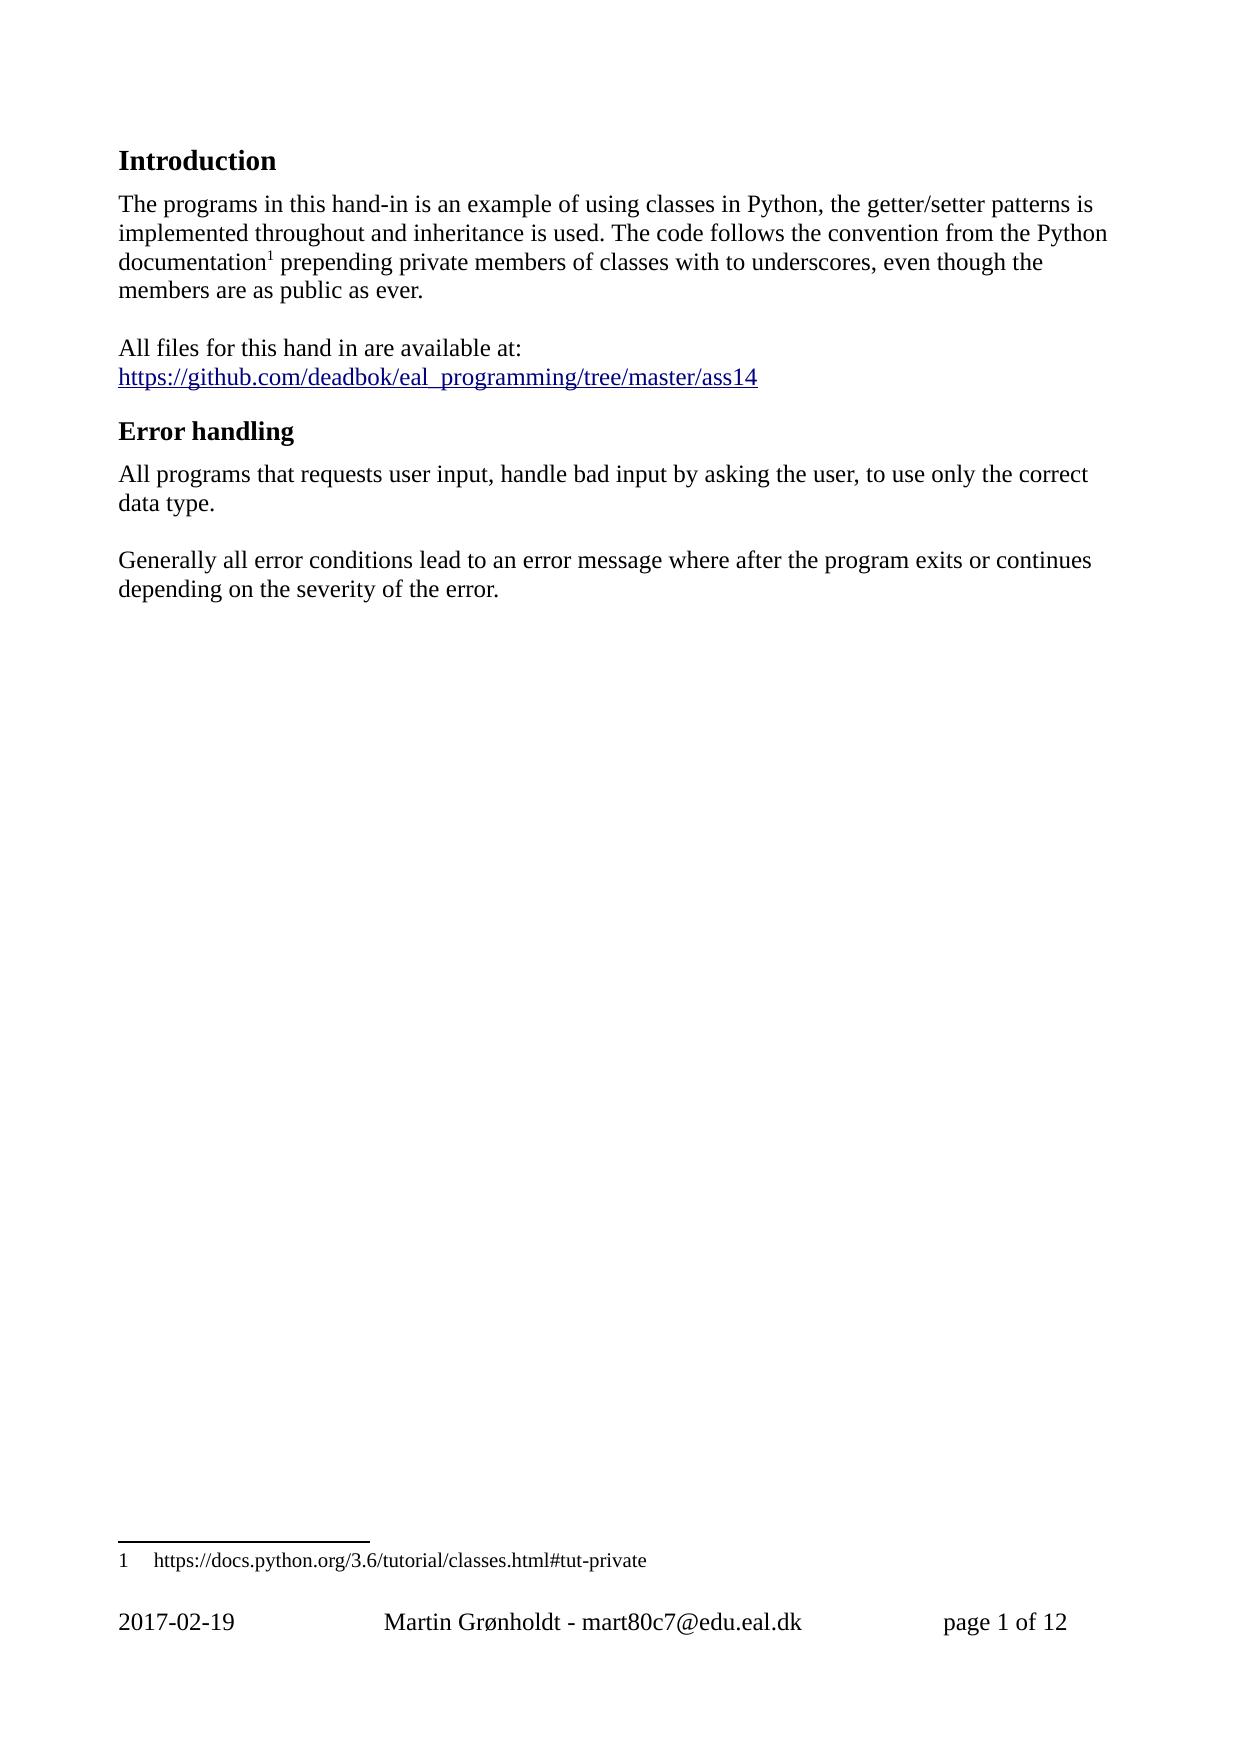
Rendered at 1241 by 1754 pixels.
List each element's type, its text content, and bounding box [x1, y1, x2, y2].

text The programs in this hand-in is an example of using classes in Python, the getter/setter patterns is implemented throughout and inheritance is used. The code follows the convention from the Python documentation prepending private members of classes with to underscores, even though the members are as public as ever. [118, 189, 1122, 304]
text https://docs.python.org/3.6/tutorial/classes.html#tut-private [118, 1548, 1122, 1572]
text All files for this hand in are available at: [118, 333, 1122, 362]
text All programs that requests user input, handle bad input by asking the user, to use only the correct data type. [118, 459, 1122, 517]
subtitle Introduction [118, 143, 1122, 177]
text Generally all error conditions lead to an error message where after the program exits or continues depending on the severity of the error. [118, 545, 1122, 603]
subtitle Error handling [118, 415, 1122, 447]
text https://github.com/deadbok/eal_programming/tree/master/ass14 [118, 362, 1122, 390]
